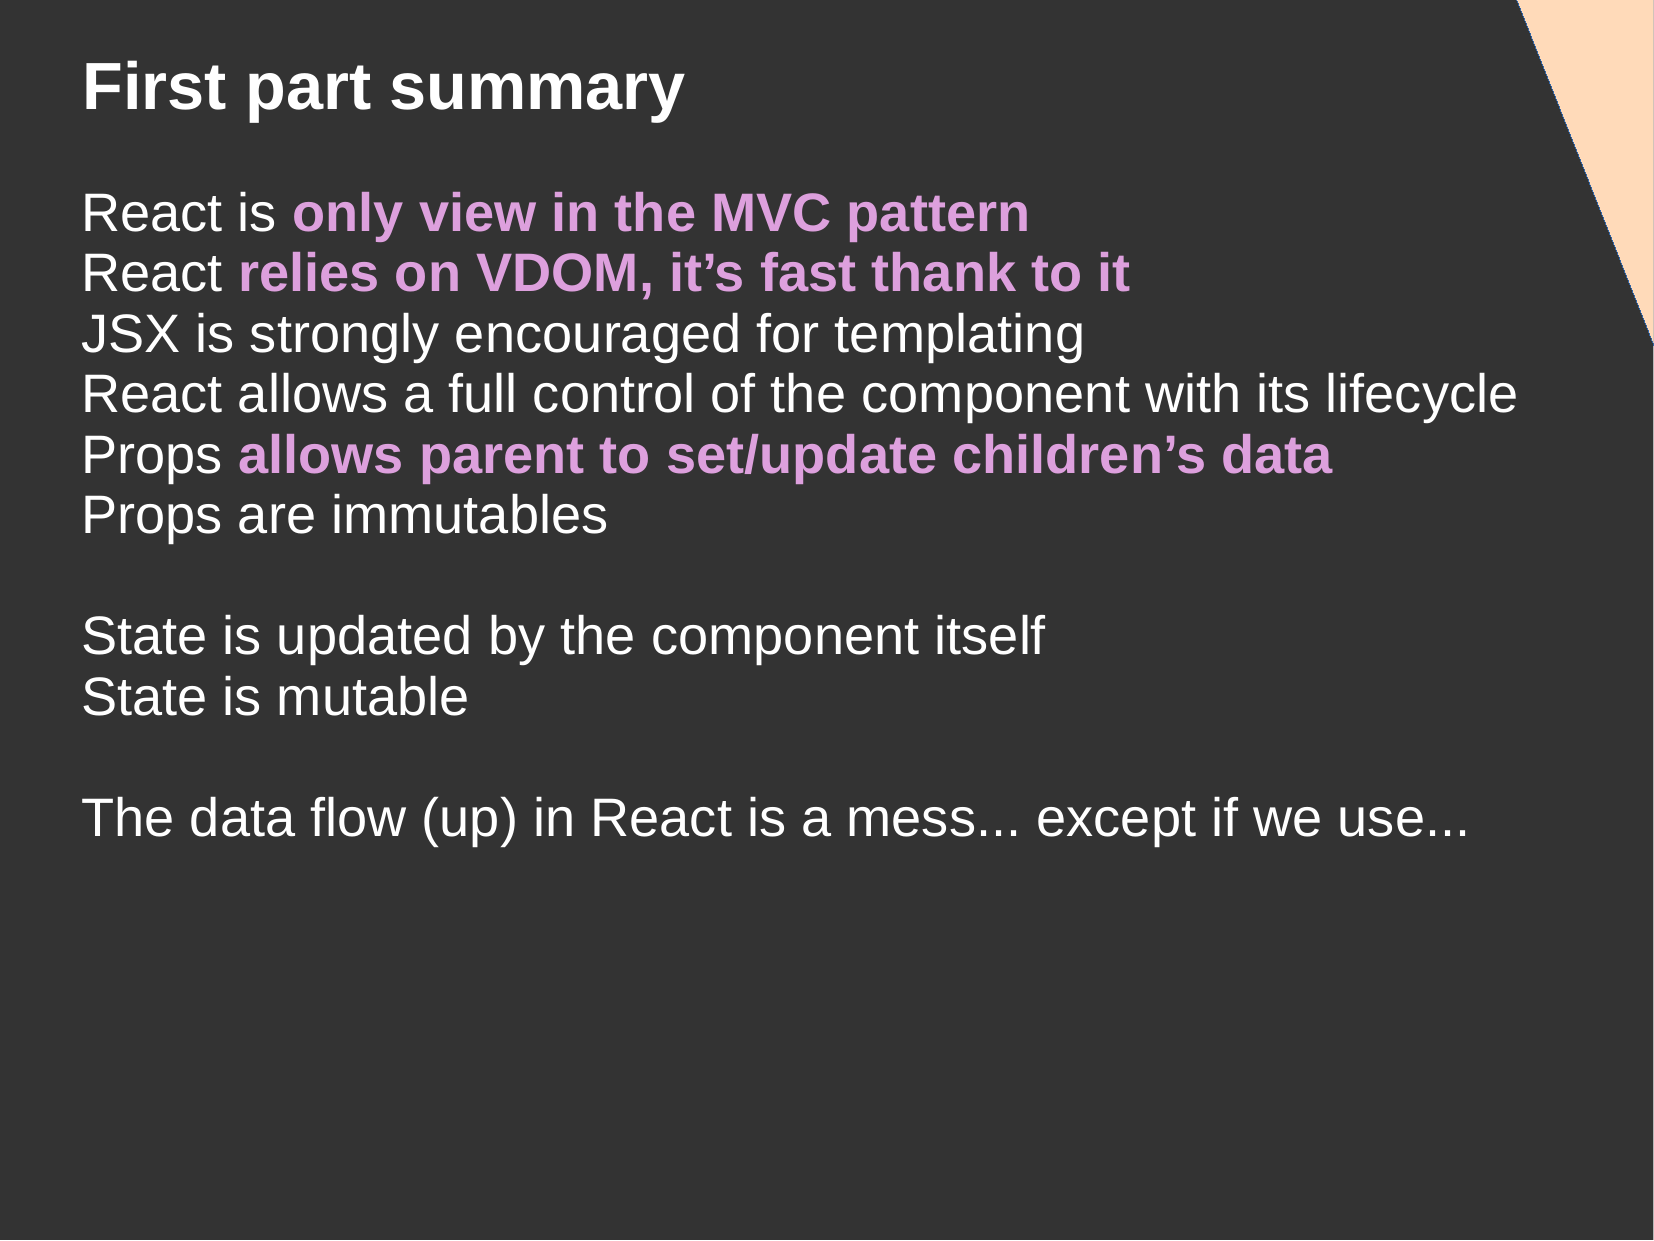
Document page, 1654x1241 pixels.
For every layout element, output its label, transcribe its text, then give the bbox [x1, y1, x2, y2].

title First part summary [82, 49, 1111, 125]
text_box [1516, 0, 1654, 346]
title React is only view in the MVC pattern React relies on VDOM, it’s fast thank to it JSX is strongly encouraged for templating React allows a full control of the component with its lifecycle Props allows parent to set/update children’s data Props are immutables State is updated by the component itself State is mutable The data flow (up) in React is a mess... except if we use... [81, 182, 1654, 946]
